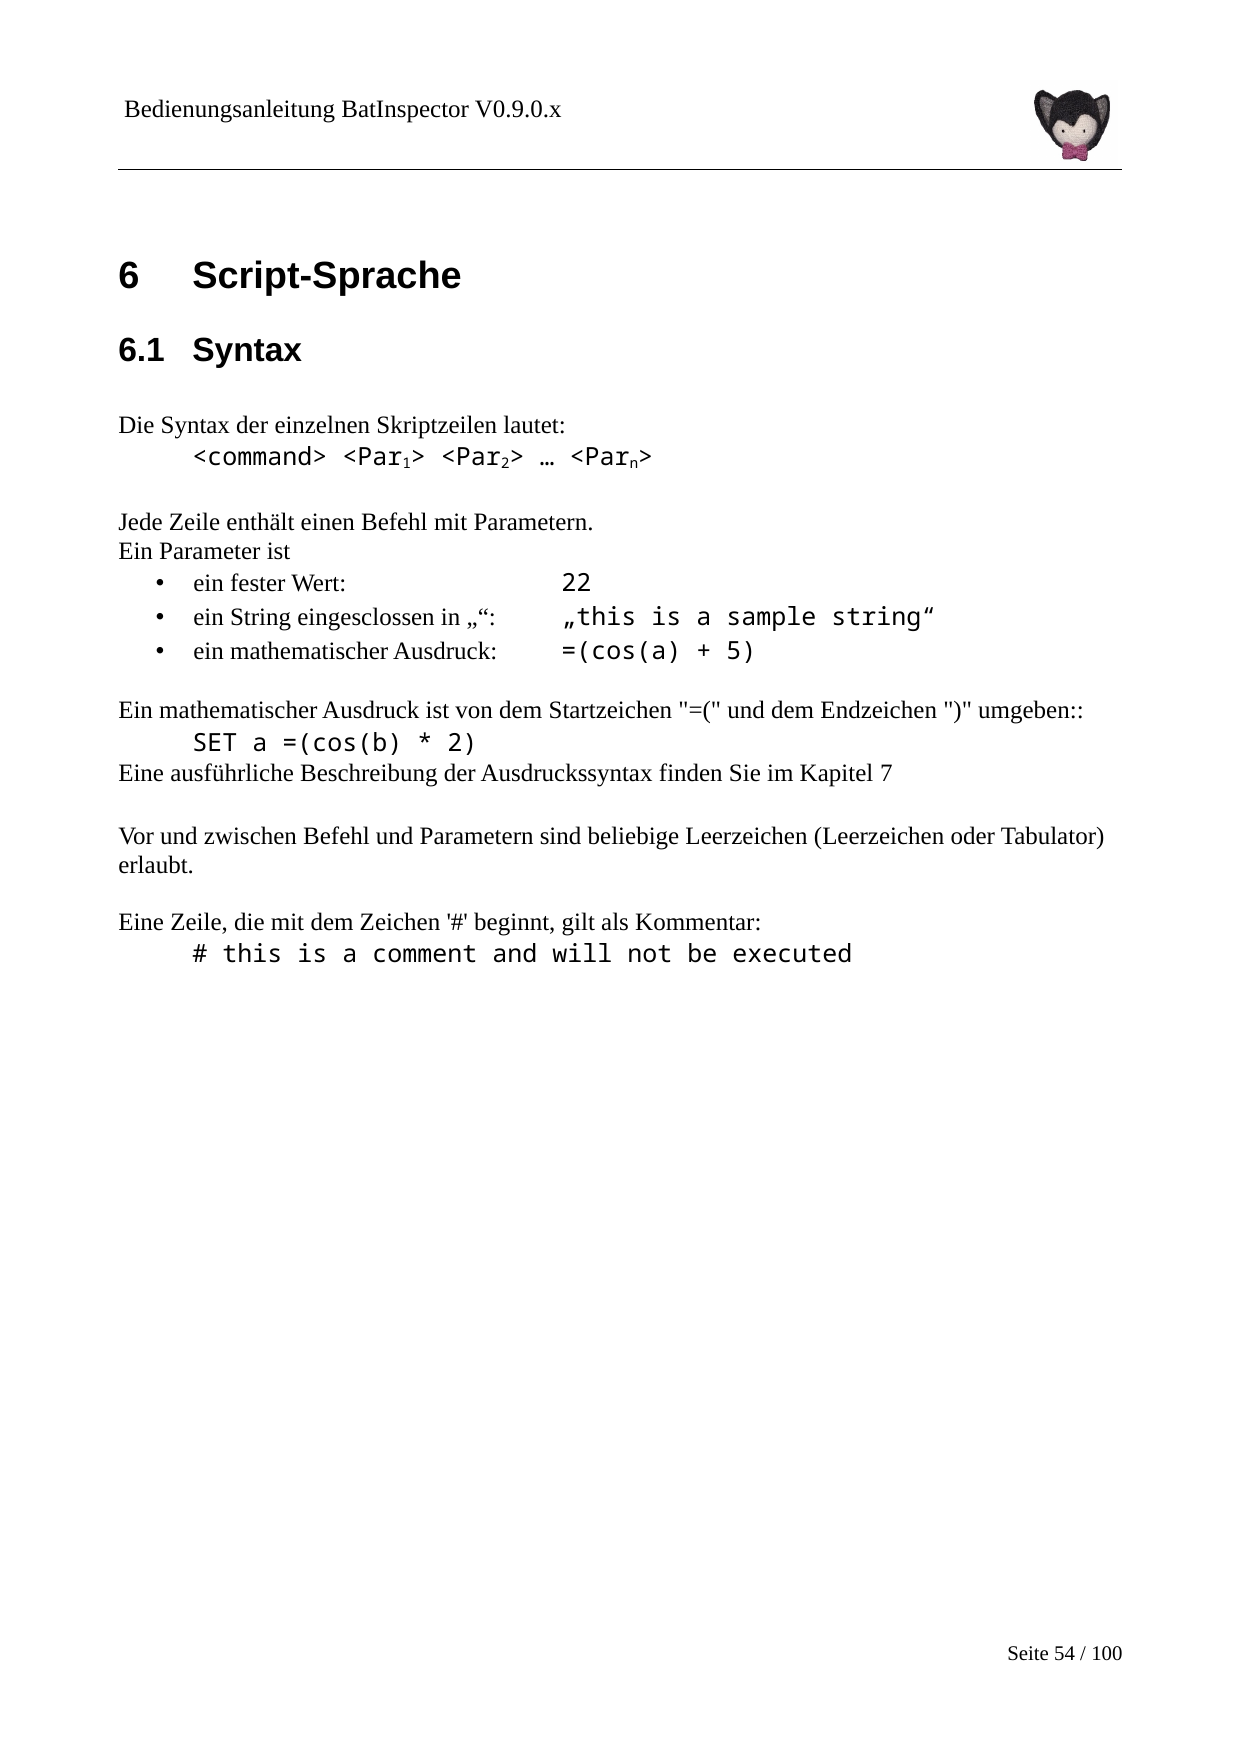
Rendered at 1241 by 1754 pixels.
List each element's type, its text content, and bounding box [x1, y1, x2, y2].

text Eine Zeile, die mit dem Zeichen '#' beginnt, gilt als Kommentar: [118, 907, 1122, 936]
text SET a =(cos(b) * 2) [118, 724, 1122, 758]
text Eine ausführliche Beschreibung der Ausdruckssyntax finden Sie im Kapitel 7 [118, 758, 1122, 787]
text Ein mathematischer Ausdruck ist von dem Startzeichen "=(" und dem Endzeichen ")" umgeben:: [118, 695, 1122, 724]
text Vor und zwischen Befehl und Parametern sind beliebige Leerzeichen (Leerzeichen oder Tabulator) erlaubt. [118, 821, 1122, 878]
list ein String eingesclossen in „“: „this is a sample string“ [156, 598, 1122, 633]
text Jede Zeile enthält einen Befehl mit Parametern. [118, 507, 1122, 536]
text <command> <Par1> <Par2> … <Parn> [118, 439, 1122, 473]
subtitle Syntax [118, 330, 1122, 369]
text Die Syntax der einzelnen Skriptzeilen lautet: [118, 410, 1122, 439]
text Ein Parameter ist [118, 536, 1122, 564]
list ein mathematischer Ausdruck: =(cos(a) + 5) [156, 633, 1122, 667]
list ein fester Wert: 22 [156, 564, 1122, 598]
text # this is a comment and will not be executed [118, 936, 1122, 970]
subtitle Script-Sprache [118, 253, 1122, 297]
picture [1030, 80, 1119, 169]
